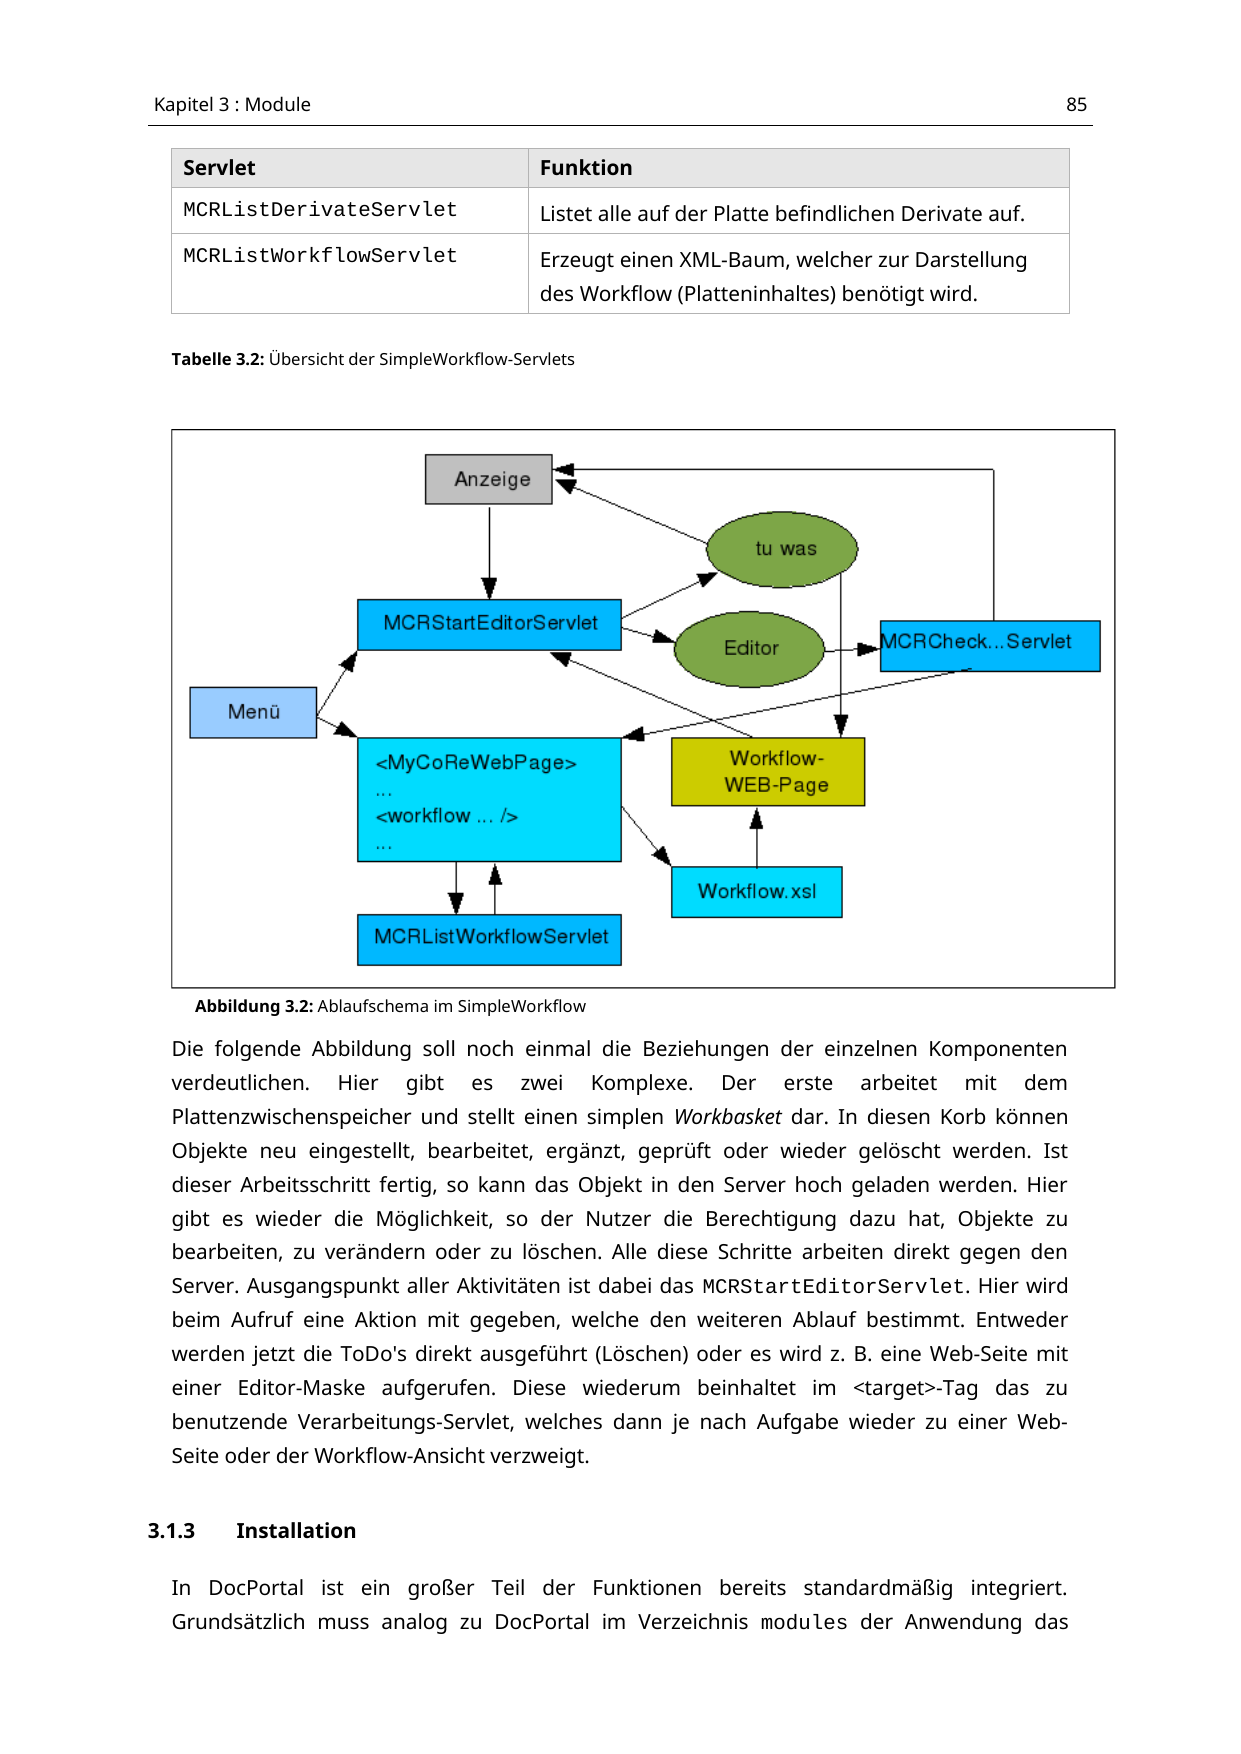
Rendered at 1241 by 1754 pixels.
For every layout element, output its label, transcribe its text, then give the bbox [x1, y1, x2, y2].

table_cell Listet alle auf der Platte befindlichen Derivate auf. [529, 188, 1069, 233]
text Tabelle 3.2: Übersicht der SimpleWorkflow-Servlets [171, 347, 1069, 370]
table_header Servlet [172, 149, 528, 187]
table_header Funktion [529, 149, 1069, 187]
text Die folgende Abbildung soll noch einmal die Beziehungen der einzelnen Komponenten verdeutlichen. Hier gibt es zwei Komplexe. Der erste arbeitet mit dem Plattenzwischenspeicher und stellt einen simplen Workbasket dar. In diesen Korb können Objekte neu eingestellt, bearbeitet, ergänzt, geprüft oder wieder gelöscht werden. Ist dieser Arbeitsschritt fertig, so kann das Objekt in den Server hoch geladen werden. Hier gibt es wieder die Möglichkeit, so der Nutzer die Berechtigung dazu hat, Objekte zu bearbeiten, zu verändern oder zu löschen. Alle diese Schritte arbeiten direkt gegen den Server. Ausgangspunkt aller Aktivitäten ist dabei das MCRStartEditorServlet. Hier wird beim Aufruf eine Aktion mit gegeben, welche den weiteren Ablauf bestimmt. Entweder werden jetzt die ToDo's direkt ausgeführt (Löschen) oder es wird z. B. eine Web-Seite mit einer Editor-Maske aufgerufen. Diese wiederum beinhaltet im <target>-Tag das zu benutzende Verarbeitungs-Servlet, welches dann je nach Aufgabe wieder zu einer Web-Seite oder der Workflow-Ansicht verzweigt. [171, 990, 1069, 1469]
subtitle Installation [148, 1516, 1092, 1544]
text Abbildung 3.2: Ablaufschema im SimpleWorkflow [195, 990, 1092, 1017]
table_cell Erzeugt einen XML-Baum, welcher zur Darstellung des Workflow (Platteninhaltes) benötigt wird. [529, 234, 1069, 313]
table_cell MCRListWorkflowServlet [172, 234, 528, 313]
table_cell MCRListDerivateServlet [172, 188, 528, 233]
text [171, 400, 1116, 429]
text In DocPortal ist ein großer Teil der Funktionen bereits standardmäßig integriert. Grundsätzlich muss analog zu DocPortal im Verzeichnis modules der Anwendung das [171, 1573, 1069, 1636]
picture [171, 429, 1117, 990]
